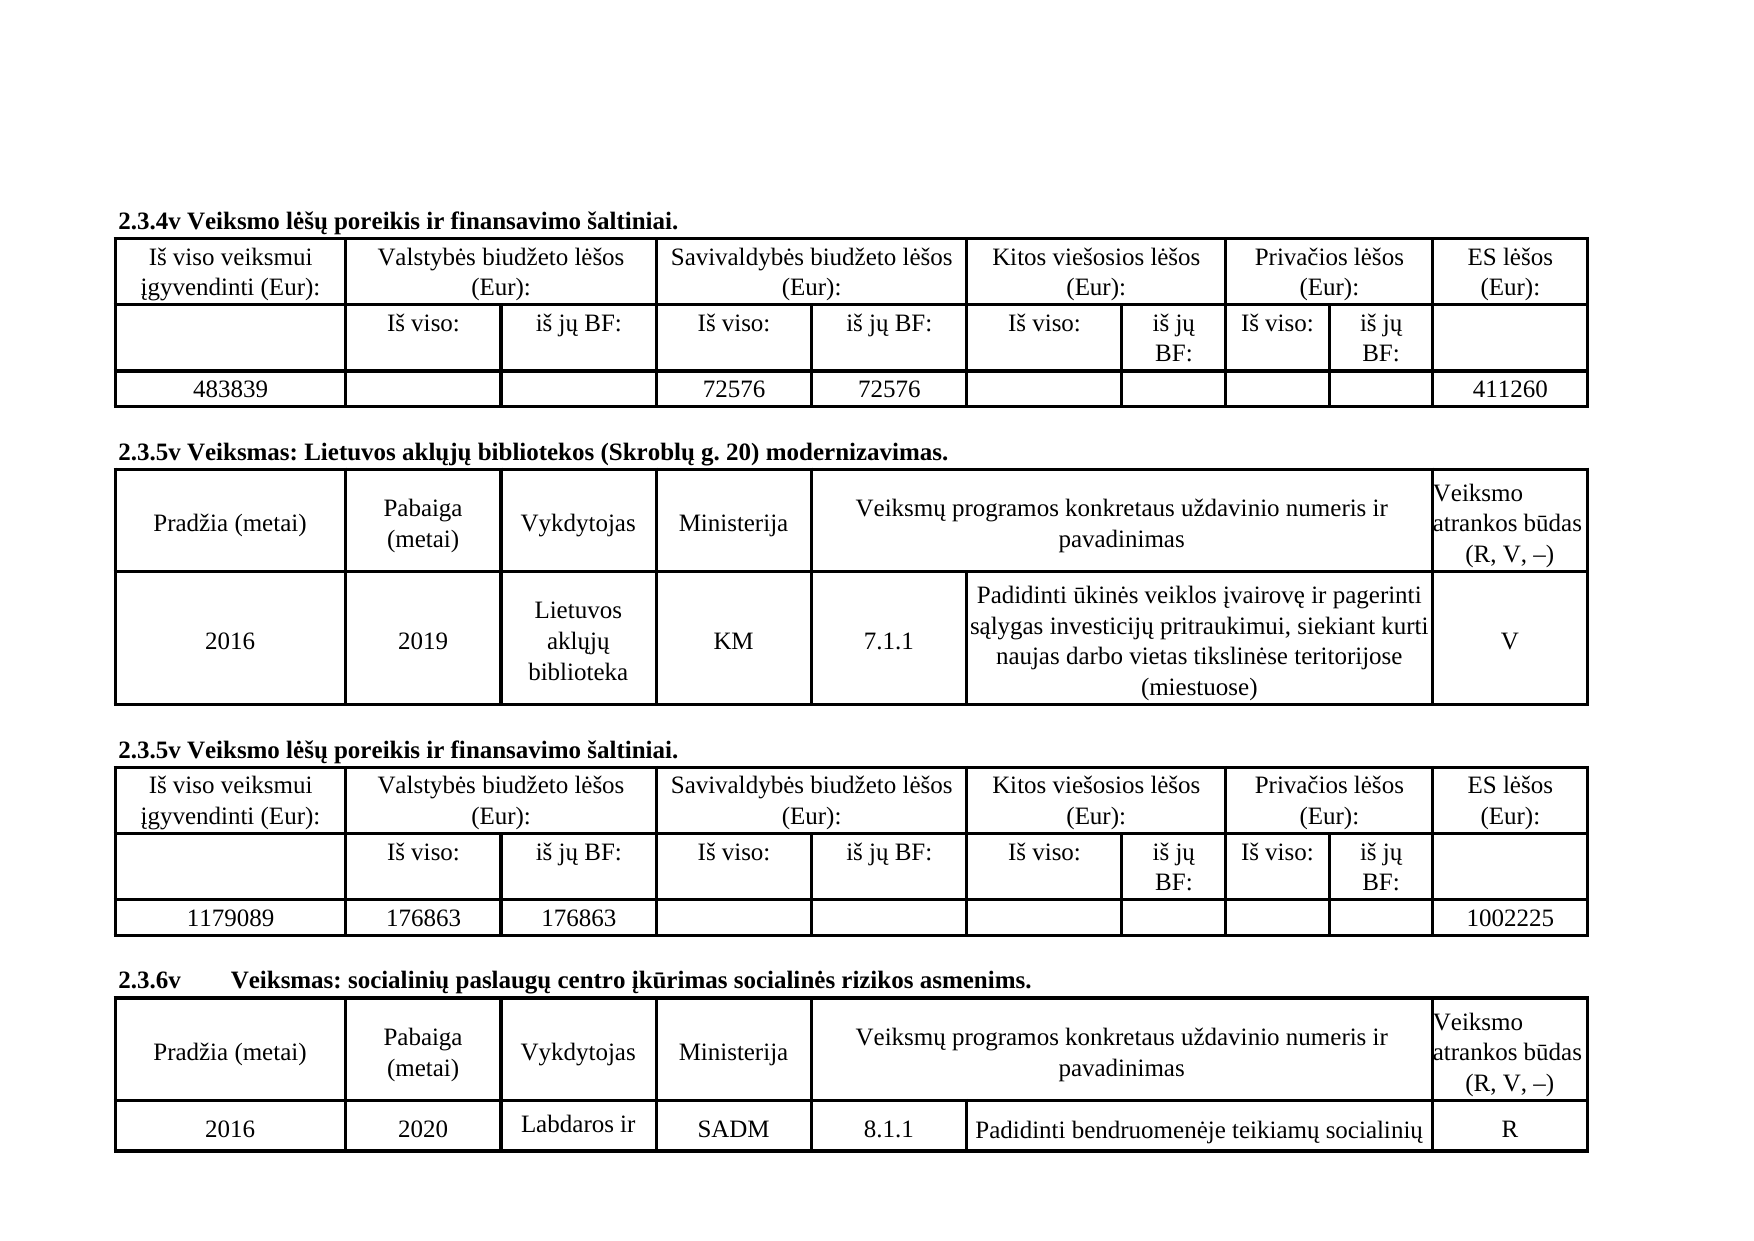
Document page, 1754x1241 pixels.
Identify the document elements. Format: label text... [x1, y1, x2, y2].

table_header Pabaiga (metai) [347, 471, 499, 570]
table_header Privačios lėšos (Eur): [1227, 240, 1431, 303]
table_header Iš viso veiksmui įgyvendinti (Eur): [117, 769, 344, 832]
table_cell [117, 306, 344, 369]
table_header ES lėšos (Eur): [1434, 240, 1586, 303]
table_cell iš jų BF: [813, 306, 965, 369]
table_cell 1002225 [1434, 901, 1586, 933]
table_cell Padidinti bendruomenėje teikiamų socialinių [968, 1102, 1431, 1149]
table_header Vykdytojas [503, 1000, 655, 1099]
table_cell 8.1.1 [813, 1102, 965, 1149]
table_cell 72576 [658, 373, 810, 405]
table_cell 1179089 [117, 901, 344, 933]
table_cell [968, 901, 1120, 933]
table_cell 2019 [347, 573, 499, 703]
table_cell Lietuvos aklųjų biblioteka [503, 573, 655, 703]
table_cell [503, 373, 655, 405]
table_header Savivaldybės biudžeto lėšos (Eur): [658, 240, 965, 303]
table_cell iš jų BF: [1123, 306, 1224, 369]
table_cell 483839 [117, 373, 344, 405]
table_header Kitos viešosios lėšos (Eur): [968, 240, 1224, 303]
table_cell iš jų BF: [503, 306, 655, 369]
table_cell [1123, 373, 1224, 405]
table_header Valstybės biudžeto lėšos (Eur): [347, 769, 655, 832]
table_cell iš jų BF: [503, 835, 655, 898]
table_cell Iš viso: [1227, 835, 1328, 898]
table_cell [658, 901, 810, 933]
table_cell [968, 373, 1120, 405]
table_header Veiksmų programos konkretaus uždavinio numeris ir pavadinimas [813, 1000, 1431, 1099]
table_cell 7.1.1 [813, 573, 965, 703]
table_cell iš jų BF: [813, 835, 965, 898]
table_cell Iš viso: [658, 306, 810, 369]
table_cell [1227, 901, 1328, 933]
table_cell [1227, 373, 1328, 405]
table_cell 176863 [503, 901, 655, 933]
table_cell Labdaros ir [503, 1102, 655, 1149]
table_cell [117, 835, 344, 898]
text 2.3.5v Veiksmo lėšų poreikis ir finansavimo šaltiniai. [118, 735, 1636, 763]
table_cell [1434, 835, 1586, 898]
table_header Privačios lėšos (Eur): [1227, 769, 1431, 832]
table_cell iš jų BF: [1123, 835, 1224, 898]
table_cell Iš viso: [968, 306, 1120, 369]
table_cell 411260 [1434, 373, 1586, 405]
table_cell [347, 373, 499, 405]
table_header Veiksmų programos konkretaus uždavinio numeris ir pavadinimas [813, 471, 1431, 570]
table_cell [1331, 901, 1431, 933]
table_cell 176863 [347, 901, 499, 933]
table_header Ministerija [658, 471, 810, 570]
table_header Savivaldybės biudžeto lėšos (Eur): [658, 769, 965, 832]
table_cell Iš viso: [1227, 306, 1328, 369]
table_header Veiksmo atrankos būdas (R, V, –) [1434, 471, 1586, 570]
table_cell [1331, 373, 1431, 405]
table_header Vykdytojas [503, 471, 655, 570]
table_header Veiksmo atrankos būdas (R, V, –) [1434, 1000, 1586, 1099]
table_cell Iš viso: [347, 835, 499, 898]
table_cell Iš viso: [968, 835, 1120, 898]
table_cell Iš viso: [658, 835, 810, 898]
table_cell Iš viso: [347, 306, 499, 369]
table_cell [1434, 306, 1586, 369]
table_header Pradžia (metai) [117, 471, 344, 570]
table_header Pradžia (metai) [117, 1000, 344, 1099]
table_cell SADM [658, 1102, 810, 1149]
table_header Iš viso veiksmui įgyvendinti (Eur): [117, 240, 344, 303]
table_cell KM [658, 573, 810, 703]
text 2.3.4v Veiksmo lėšų poreikis ir finansavimo šaltiniai. [118, 206, 1636, 235]
table_cell R [1434, 1102, 1586, 1149]
table_header Valstybės biudžeto lėšos (Eur): [347, 240, 655, 303]
table_header Ministerija [658, 1000, 810, 1099]
table_cell iš jų BF: [1331, 835, 1431, 898]
table_cell iš jų BF: [1331, 306, 1431, 369]
table_cell [1123, 901, 1224, 933]
table_cell 2016 [117, 573, 344, 703]
table_cell 72576 [813, 373, 965, 405]
text 2.3.6v Veiksmas: socialinių paslaugų centro įkūrimas socialinės rizikos asmenims. [118, 965, 1636, 994]
table_cell 2020 [347, 1102, 499, 1149]
text 2.3.5v Veiksmas: Lietuvos aklųjų bibliotekos (Skroblų g. 20) modernizavimas. [118, 437, 1636, 465]
table_cell Padidinti ūkinės veiklos įvairovę ir pagerinti sąlygas investicijų pritraukimui, siekiant kurti naujas darbo vietas tikslinėse teritorijose (miestuose) [968, 573, 1431, 703]
table_header Kitos viešosios lėšos (Eur): [968, 769, 1224, 832]
table_header Pabaiga (metai) [347, 1000, 499, 1099]
table_cell [813, 901, 965, 933]
table_cell 2016 [117, 1102, 344, 1149]
table_cell V [1434, 573, 1586, 703]
table_header ES lėšos (Eur): [1434, 769, 1586, 832]
